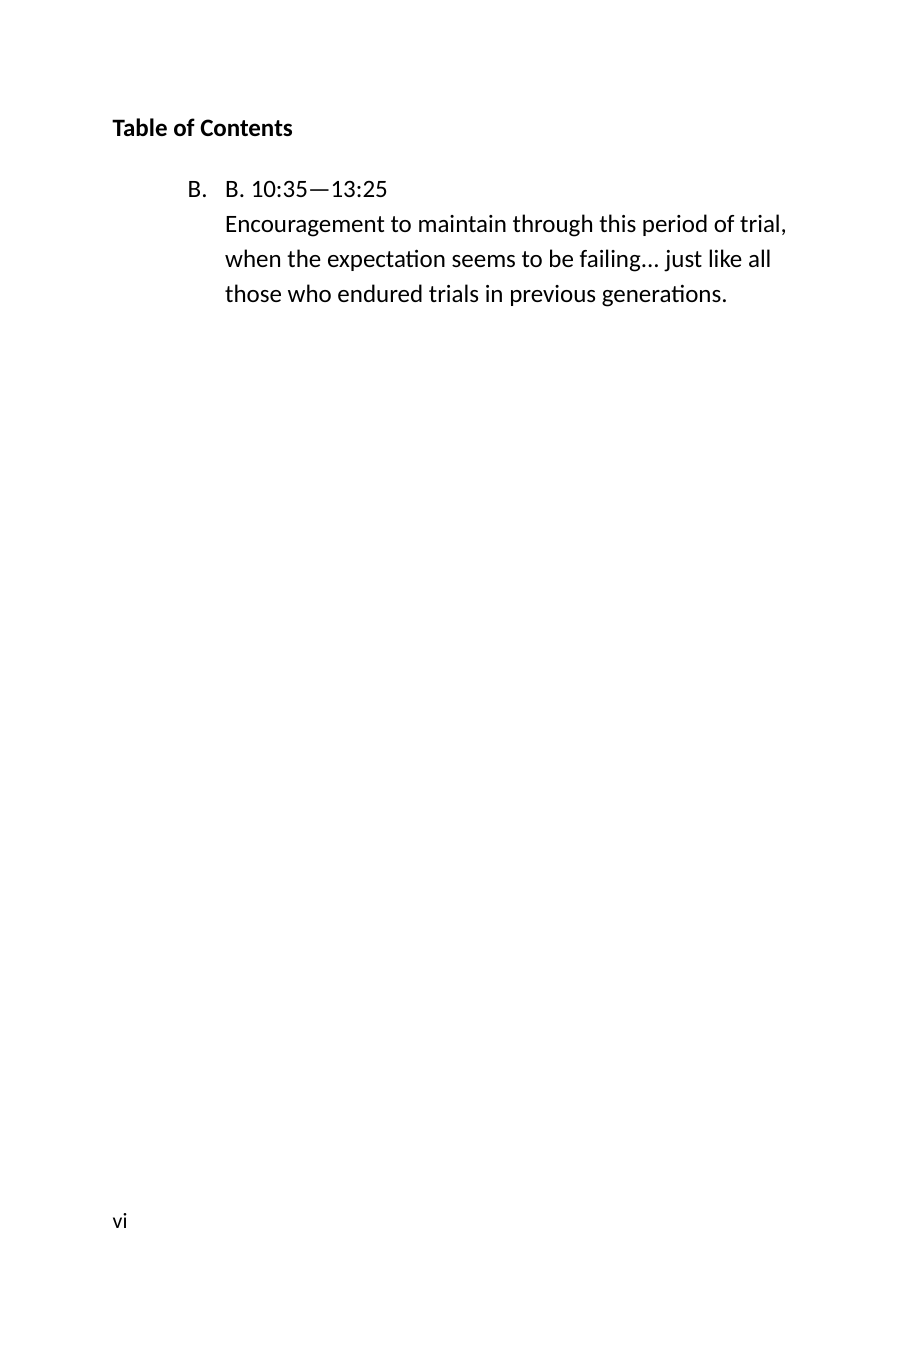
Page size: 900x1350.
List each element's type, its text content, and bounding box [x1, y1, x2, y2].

list B. 10:35—13:25 Encouragement to maintain through this period of trial, when the expectation seems to be failing... just like all those who endured trials in previous generations. [187, 173, 787, 308]
